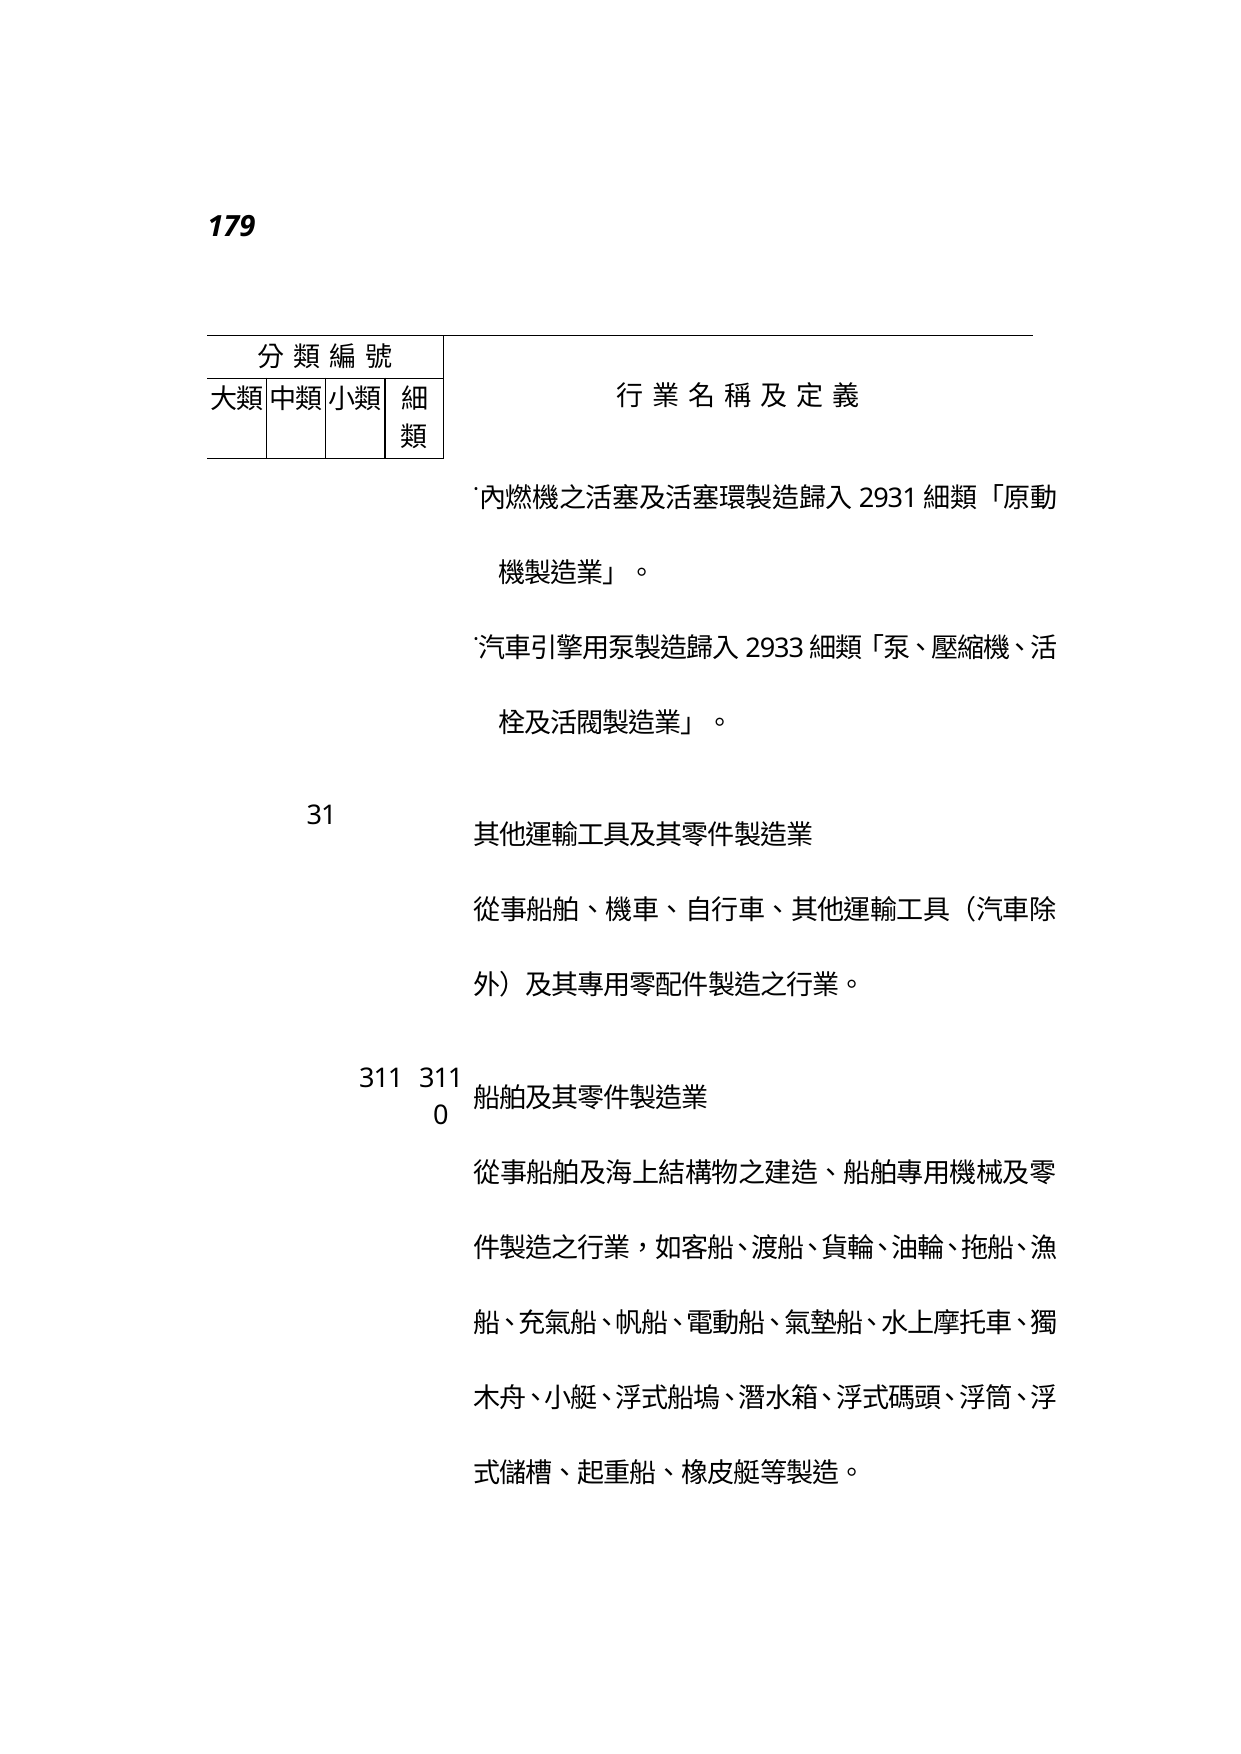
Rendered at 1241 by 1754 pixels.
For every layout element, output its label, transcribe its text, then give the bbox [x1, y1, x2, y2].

table_cell [1033, 378, 1060, 458]
table_cell [233, 459, 292, 795]
table_header 分 類 編 號 [207, 336, 443, 378]
table_cell [207, 1058, 233, 1545]
table_cell [293, 459, 351, 795]
table_cell [412, 795, 470, 1058]
table_cell 小類 [326, 379, 384, 458]
table_cell [412, 458, 470, 795]
table_cell [351, 795, 412, 1058]
table_cell 大類 [207, 379, 266, 458]
table_cell 3110 [412, 1058, 470, 1545]
table_cell [351, 459, 412, 795]
table_cell ˙內燃機之活塞及活塞環製造歸入2931細類「原動機製造業」。 ˙汽車引擎用泵製造歸入2933細類「泵、壓縮機、活栓及活閥製造業」。 [470, 458, 1060, 795]
table_header 行 業 名 稱 及 定 義 [444, 336, 1032, 458]
table_cell 船舶及其零件製造業 從事船舶及海上結構物之建造、船舶專用機械及零件製造之行業，如客船、渡船、貨輪、油輪、拖船、漁船、充氣船、帆船、電動船、氣墊船、水上摩托車、獨木舟、小艇、浮式船塢、潛水箱、浮式碼頭、浮筒、浮式儲槽、起重船、橡皮艇等製造。 [470, 1058, 1060, 1545]
table_cell 311 [351, 1058, 412, 1545]
table_cell 中類 [267, 379, 325, 458]
table_cell 31 [293, 795, 351, 1058]
table_cell [233, 1058, 292, 1545]
table_cell [207, 459, 233, 795]
table_cell [293, 1058, 351, 1545]
table_cell 其他運輸工具及其零件製造業 從事船舶、機車、自行車、其他運輸工具（汽車除外）及其專用零配件製造之行業。 [470, 795, 1060, 1058]
table_cell 細類 [386, 379, 443, 458]
table_cell [207, 795, 233, 1058]
table_header [1033, 335, 1060, 378]
table_cell [233, 795, 292, 1058]
